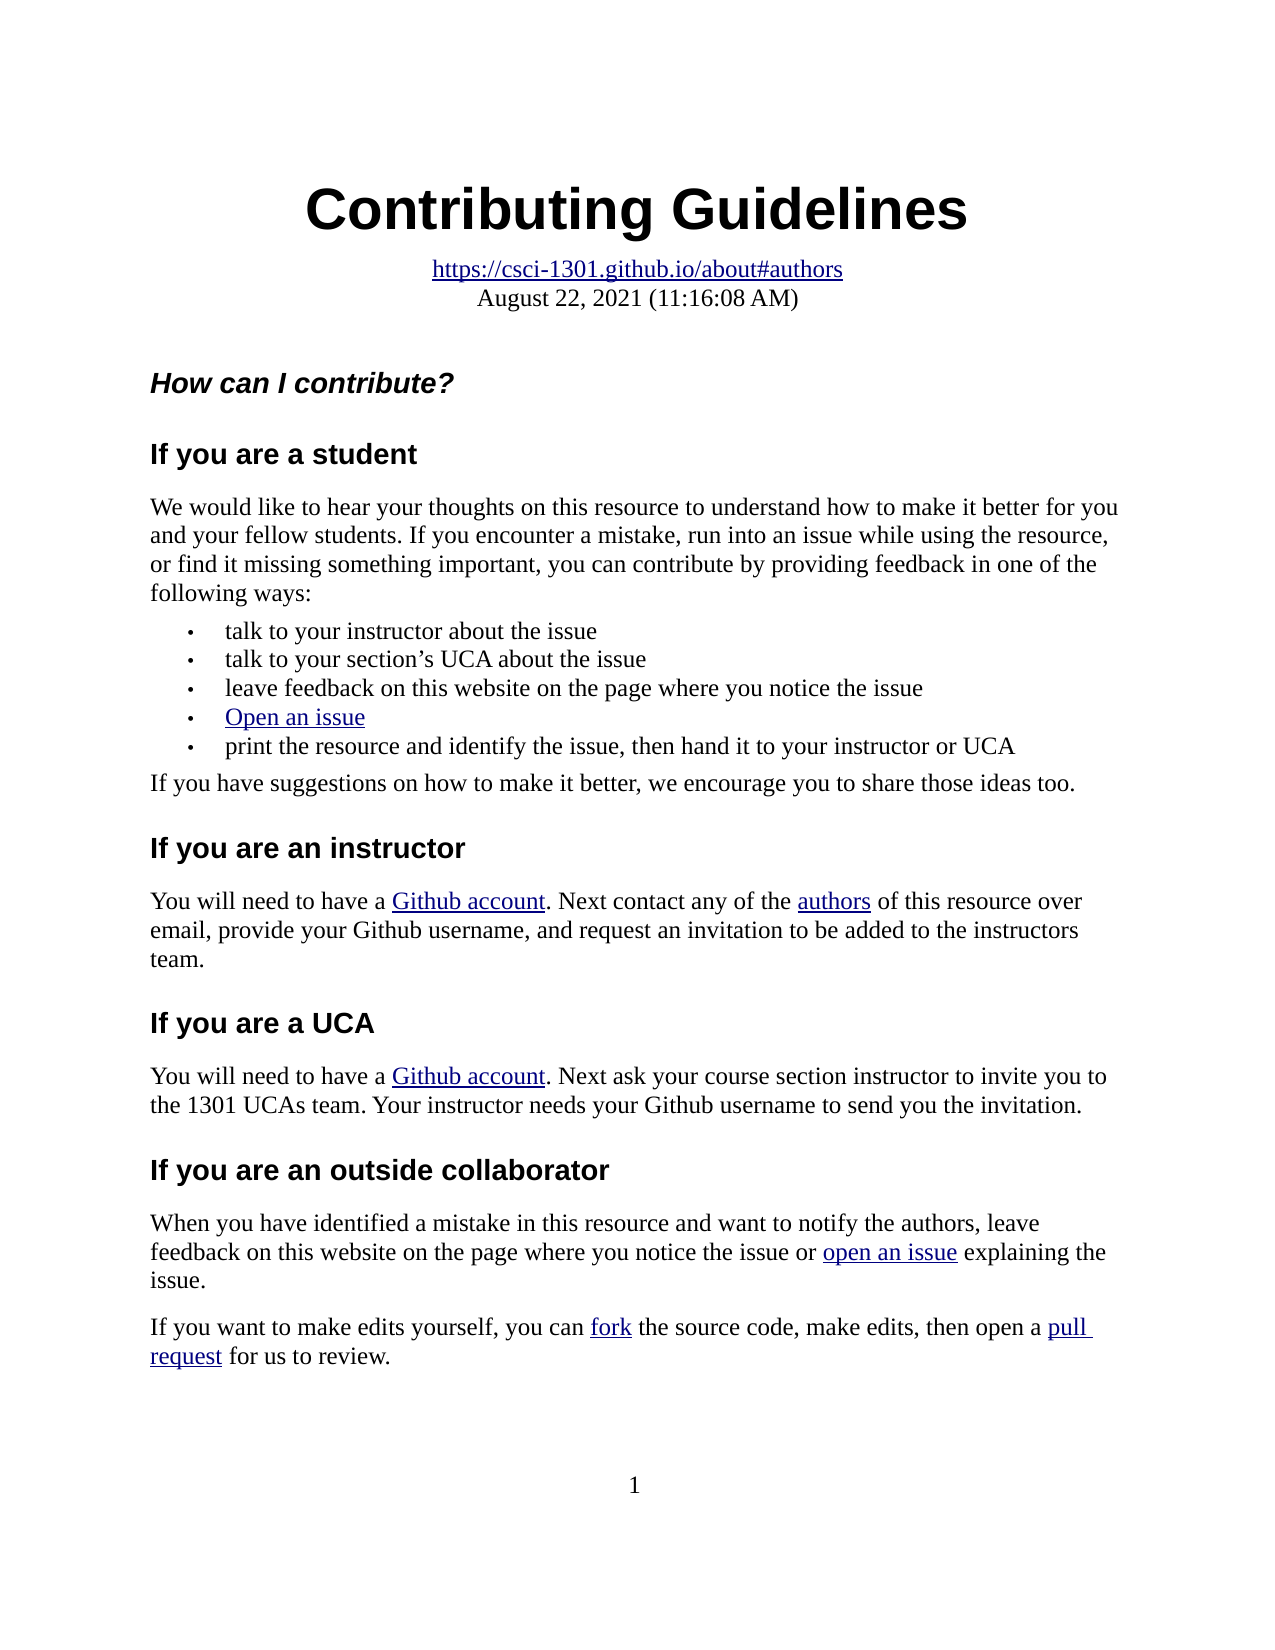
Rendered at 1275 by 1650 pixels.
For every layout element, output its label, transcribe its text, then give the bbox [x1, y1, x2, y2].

text We would like to hear your thoughts on this resource to understand how to make it better for you and your fellow students. If you encounter a mistake, run into an issue while using the resource, or find it missing something important, you can contribute by providing feedback in one of the following ways: [150, 492, 1125, 607]
text You will need to have a Github account. Next contact any of the authors of this resource over email, provide your Github username, and request an invitation to be added to the instructors team. [150, 886, 1125, 972]
text August 22, 2021 (11:16:08 AM) [150, 283, 1125, 312]
text https://csci-1301.github.io/about#authors [150, 254, 1125, 283]
subtitle If you are a UCA [150, 1006, 1125, 1040]
text You will need to have a Github account. Next ask your course section instructor to invite you to the 1301 UCAs team. Your instructor needs your Github username to send you the invitation. [150, 1061, 1125, 1119]
list leave feedback on this website on the page where you notice the issue [187, 673, 1125, 702]
list Open an issue [187, 702, 1125, 731]
subtitle If you are an instructor [150, 831, 1125, 865]
text If you have suggestions on how to make it better, we encourage you to share those ideas too. [150, 768, 1125, 797]
title Contributing Guidelines [150, 175, 1125, 242]
subtitle If you are an outside collaborator [150, 1153, 1125, 1186]
list talk to your section’s UCA about the issue [187, 644, 1125, 673]
list print the resource and identify the issue, then hand it to your instructor or UCA [187, 731, 1125, 759]
text If you want to make edits yourself, you can fork the source code, make edits, then open a pull request for us to review. [150, 1312, 1125, 1369]
text When you have identified a mistake in this resource and want to notify the authors, leave feedback on this website on the page where you notice the issue or open an issue explaining the issue. [150, 1208, 1125, 1294]
subtitle How can I contribute? [150, 366, 1125, 399]
list talk to your instructor about the issue [187, 616, 1125, 644]
subtitle If you are a student [150, 437, 1125, 470]
